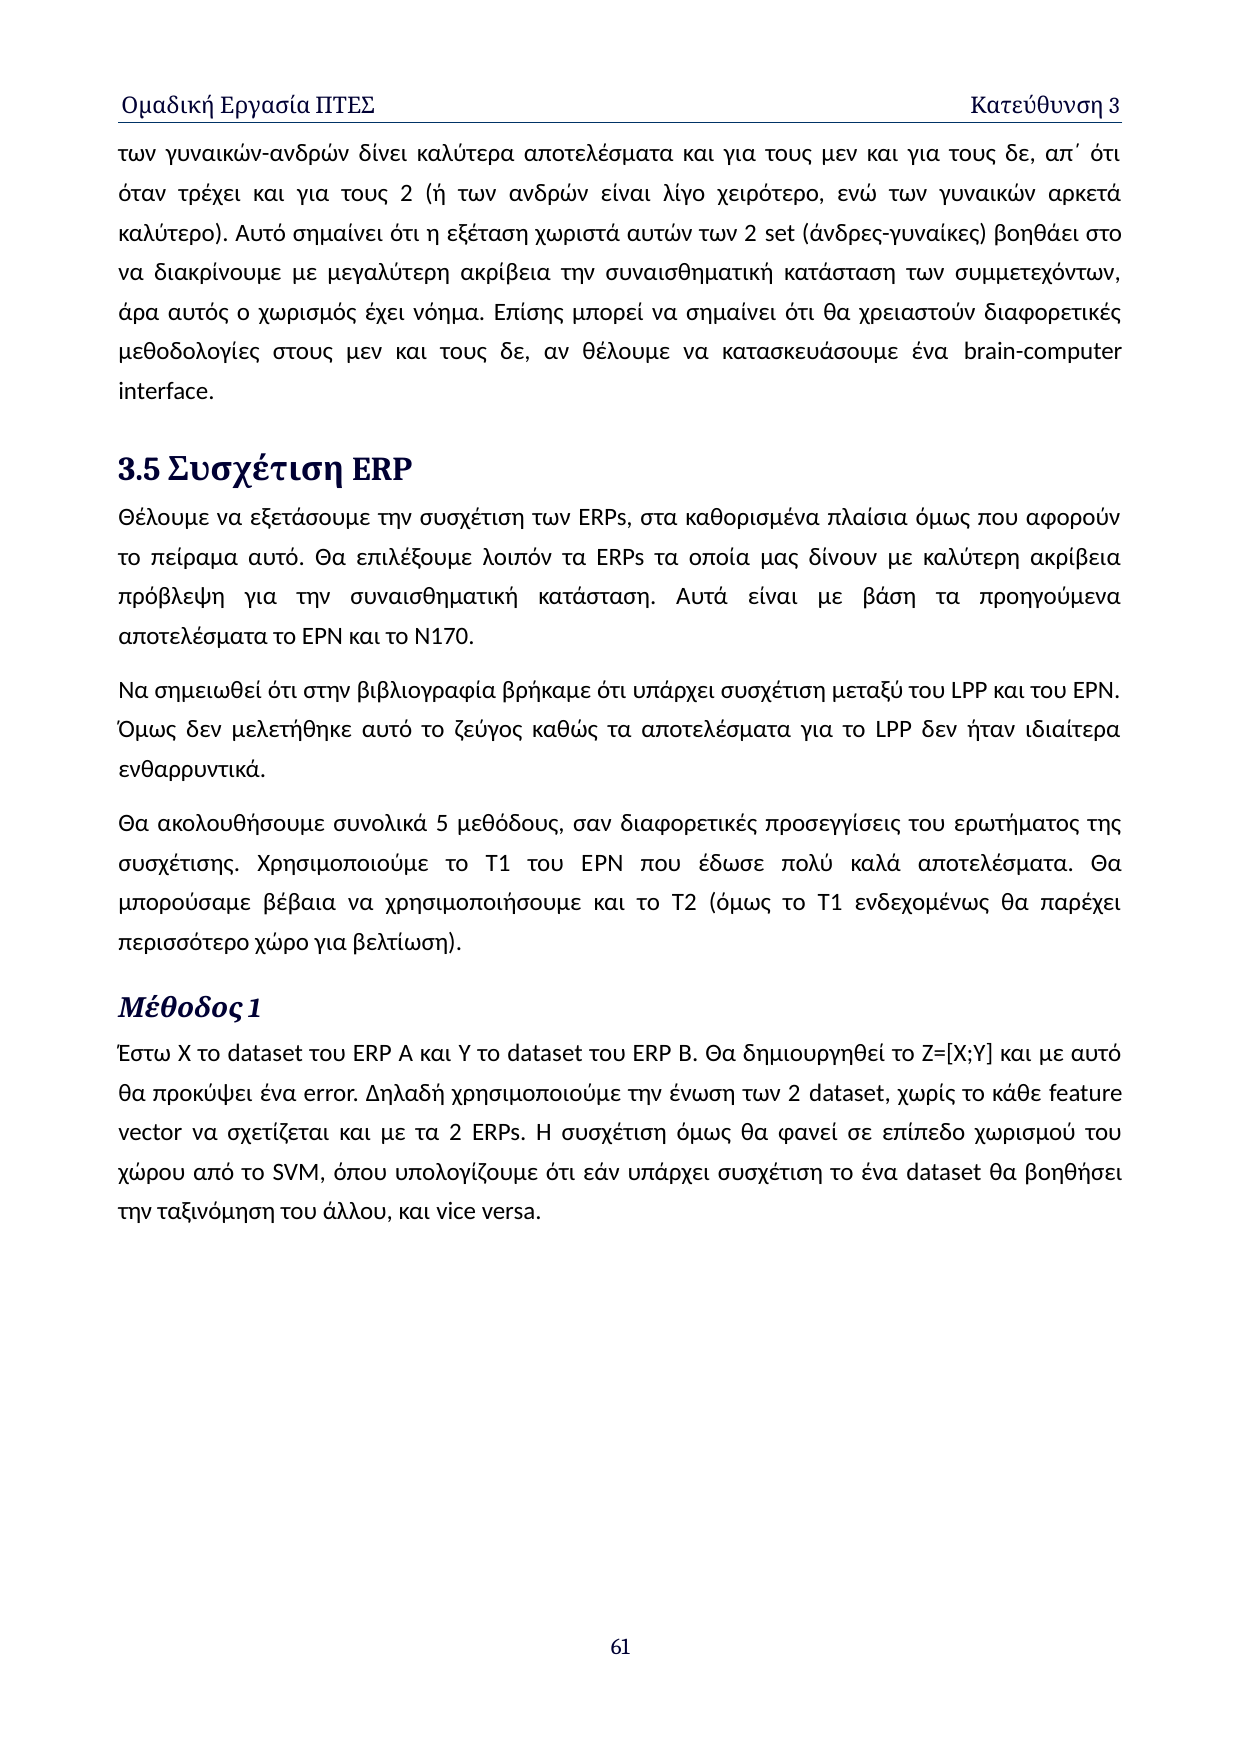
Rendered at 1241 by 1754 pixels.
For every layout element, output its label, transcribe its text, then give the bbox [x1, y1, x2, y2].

text των γυναικών-ανδρών δίνει καλύτερα αποτελέσματα και για τους μεν και για τους δε, απ΄ ότι όταν τρέχει και για τους 2 (ή των ανδρών είναι λίγο χειρότερο, ενώ των γυναικών αρκετά καλύτερο). Αυτό σημαίνει ότι η εξέταση χωριστά αυτών των 2 set (άνδρες-γυναίκες) βοηθάει στο να διακρίνουμε με μεγαλύτερη ακρίβεια την συναισθηματική κατάσταση των συμμετεχόντων, άρα αυτός ο χωρισμός έχει νόημα. Επίσης μπορεί να σημαίνει ότι θα χρειαστούν διαφορετικές μεθοδολογίες στους μεν και τους δε, αν θέλουμε να κατασκευάσουμε ένα brain-computer interface. [118, 137, 1122, 406]
text Να σημειωθεί ότι στην βιβλιογραφία βρήκαμε ότι υπάρχει συσχέτιση μεταξύ του LPP και του EPN. Όμως δεν μελετήθηκε αυτό το ζεύγος καθώς τα αποτελέσματα για το LPP δεν ήταν ιδιαίτερα ενθαρρυντικά. [118, 674, 1122, 784]
text Έστω Χ το dataset του ΕRP A και Y το dataset του ΕRP Β. Θα δημιουργηθεί το Z=[X;Y] και με αυτό θα προκύψει ένα error. Δηλαδή χρησιμοποιούμε την ένωση των 2 dataset, χωρίς το κάθε feature vector να σχετίζεται και με τα 2 ERPs. Η συσχέτιση όμως θα φανεί σε επίπεδο χωρισμού του χώρου από το SVM, όπου υπολογίζουμε ότι εάν υπάρχει συσχέτιση το ένα dataset θα βοηθήσει την ταξινόμηση του άλλου, και vice versa. [118, 1037, 1122, 1226]
subtitle Μέθοδος 1 [118, 993, 1122, 1024]
text Θα ακολουθήσουμε συνολικά 5 μεθόδους, σαν διαφορετικές προσεγγίσεις του ερωτήματος της συσχέτισης. Χρησιμοποιούμε το Τ1 του ΕPN που έδωσε πολύ καλά αποτελέσματα. Θα μπορούσαμε βέβαια να χρησιμοποιήσουμε και το Τ2 (όμως το Τ1 ενδεχομένως θα παρέχει περισσότερο χώρο για βελτίωση). [118, 807, 1122, 957]
text Θέλουμε να εξετάσουμε την συσχέτιση των ERPs, στα καθορισμένα πλαίσια όμως που αφορούν το πείραμα αυτό. Θα επιλέξουμε λοιπόν τα ERPs τα οποία μας δίνουν με καλύτερη ακρίβεια πρόβλεψη για την συναισθηματική κατάσταση. Αυτά είναι με βάση τα προηγούμενα αποτελέσματα το EPN και το N170. [118, 501, 1122, 650]
subtitle Συσχέτιση ERP [118, 450, 1122, 488]
